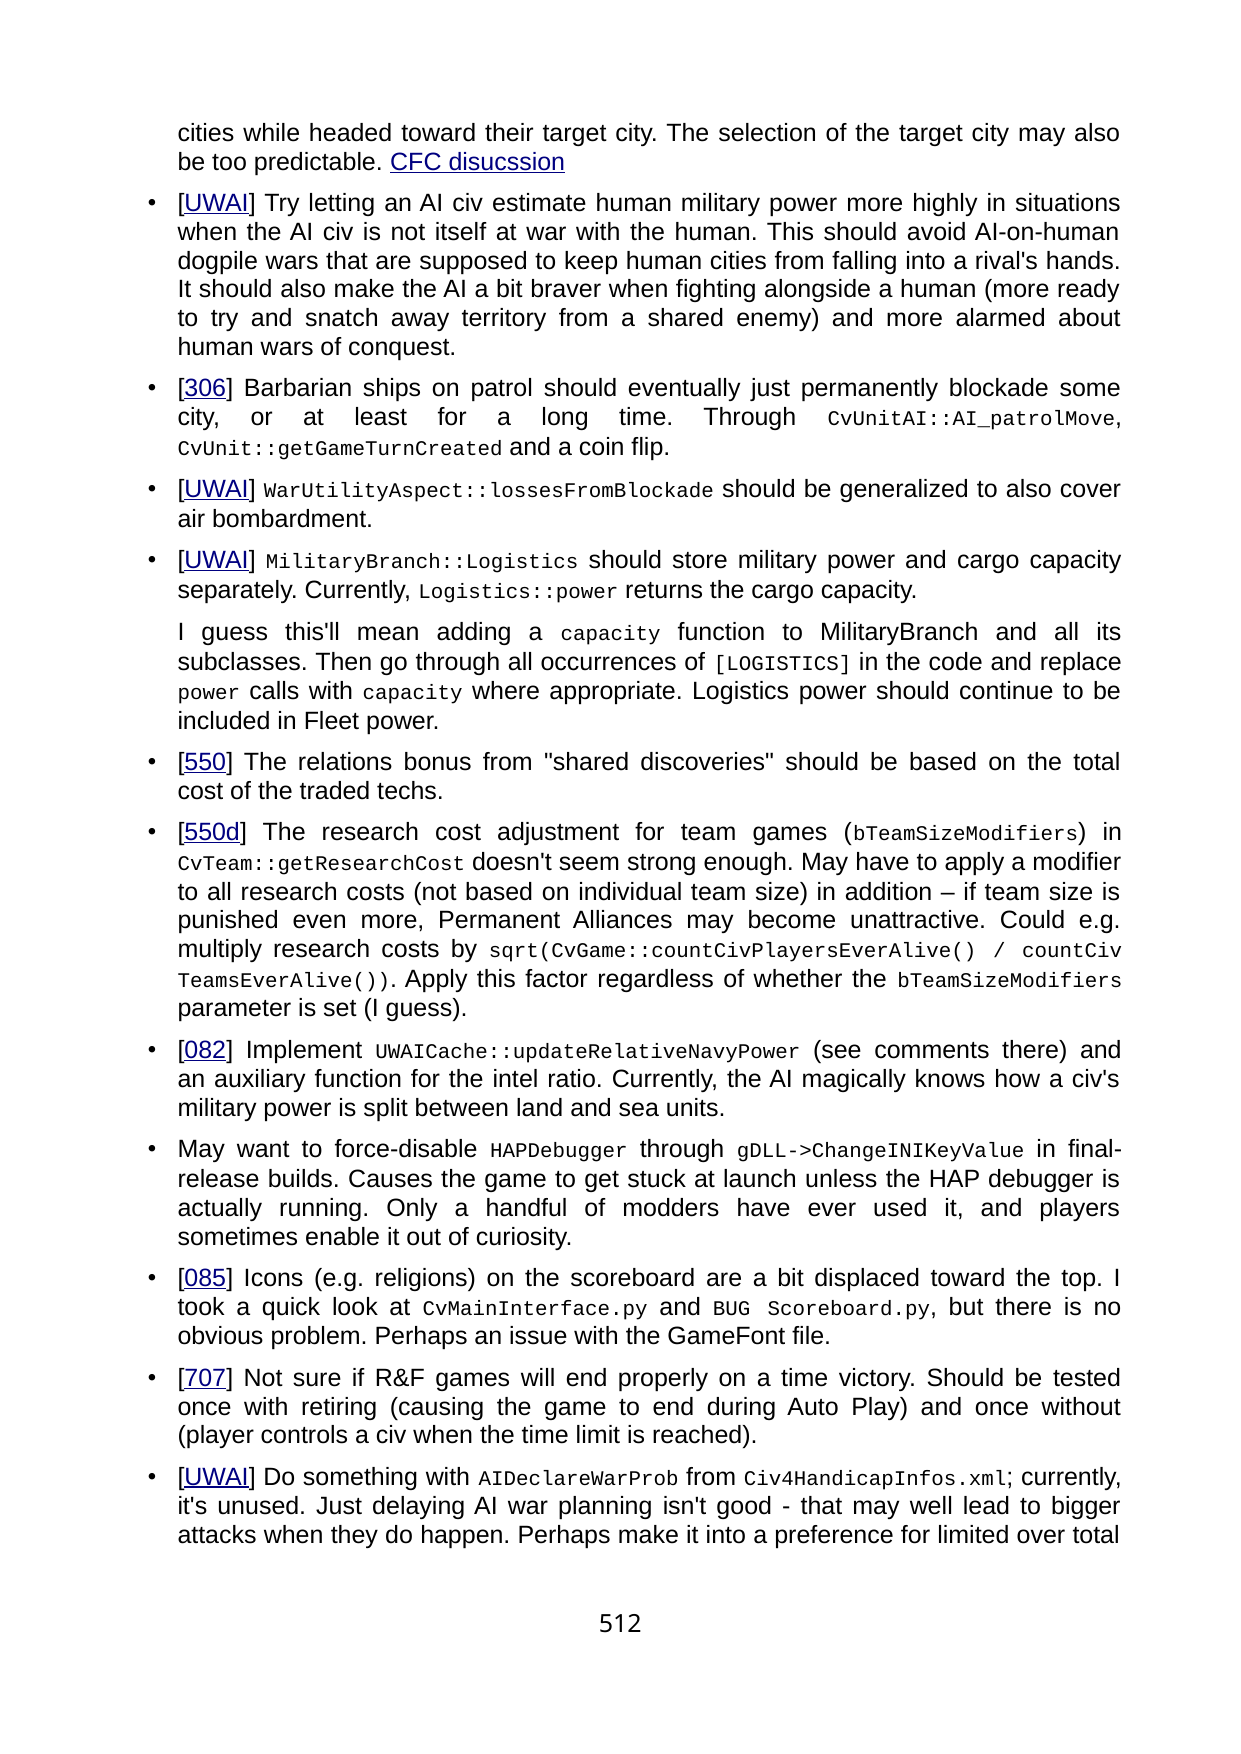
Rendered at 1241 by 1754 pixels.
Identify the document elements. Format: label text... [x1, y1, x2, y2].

list May want to force-disable HAPDebugger through gDLL->ChangeINIKeyValue in final-release builds. Causes the game to get stuck at launch unless the HAP debugger is actually running. Only a handful of modders have ever used it, and players sometimes enable it out of curiosity. [148, 1134, 1122, 1250]
list [UWAI] MilitaryBranch::Logistics should store military power and cargo capacity separately. Currently, Logistics::power returns the cargo capacity. [148, 545, 1122, 604]
list [UWAI] WarUtilityAspect::lossesFromBlockade should be generalized to also cover air bombardment. [148, 474, 1122, 532]
list [550] The relations bonus from "shared discoveries" should be based on the total cost of the traded techs. [148, 747, 1122, 805]
list [082] Implement UWAICache::updateRelativeNavyPower (see comments there) and an auxiliary function for the intel ratio. Currently, the AI magically knows how a civ's military power is split between land and sea units. [148, 1035, 1122, 1122]
list [UWAI] Do something with AIDeclareWarProb from Civ4HandicapInfos.xml; currently, it's unused. Just delaying AI war planning isn't good - that may well lead to bigger attacks when they do happen. Perhaps make it into a preference for limited over total [148, 1461, 1122, 1549]
list I guess this'll mean adding a capacity function to MilitaryBranch and all its subclasses. Then go through all occurrences of [LOGISTICS] in the code and replace power calls with capacity where appropriate. Logistics power should continue to be included in Fleet power. [148, 617, 1122, 734]
list [085] Icons (e.g. religions) on the scoreboard are a bit displaced toward the top. I took a quick look at CvMainInterface.py and BUG Scoreboard.py, but there is no obvious problem. Perhaps an issue with the GameFont file. [148, 1263, 1122, 1350]
list [306] Barbarian ships on patrol should eventually just permanently blockade some city, or at least for a long time. Through CvUnitAI::AI_patrolMove, CvUnit::getGameTurnCreated and a coin flip. [148, 373, 1122, 461]
list [550d] The research cost adjustment for team games (bTeamSizeModifiers) in CvTeam::getResearchCost doesn't seem strong enough. May have to apply a modifier to all research costs (not based on individual team size) in addition – if team size is punished even more, Permanent Alliances may become unattractive. Could e.g. multiply research costs by sqrt(CvGame::countCivPlayersEverAlive() / countCiv TeamsEverAlive()). Apply this factor regardless of whether the bTeamSizeModifiers parameter is set (I guess). [148, 817, 1122, 1022]
list [707] Not sure if R&F games will end properly on a time victory. Should be tested once with retiring (causing the game to end during Auto Play) and once without (player controls a civ when the time limit is reached). [148, 1363, 1122, 1449]
list cities while headed toward their target city. The selection of the target city may also be too predictable. CFC disucssion [148, 118, 1122, 176]
list [UWAI] Try letting an AI civ estimate human military power more highly in situations when the AI civ is not itself at war with the human. This should avoid AI-on-human dogpile wars that are supposed to keep human cities from falling into a rival's hands. It should also make the AI a bit braver when fighting alongside a human (more ready to try and snatch away territory from a shared enemy) and more alarmed about human wars of conquest. [148, 188, 1122, 361]
